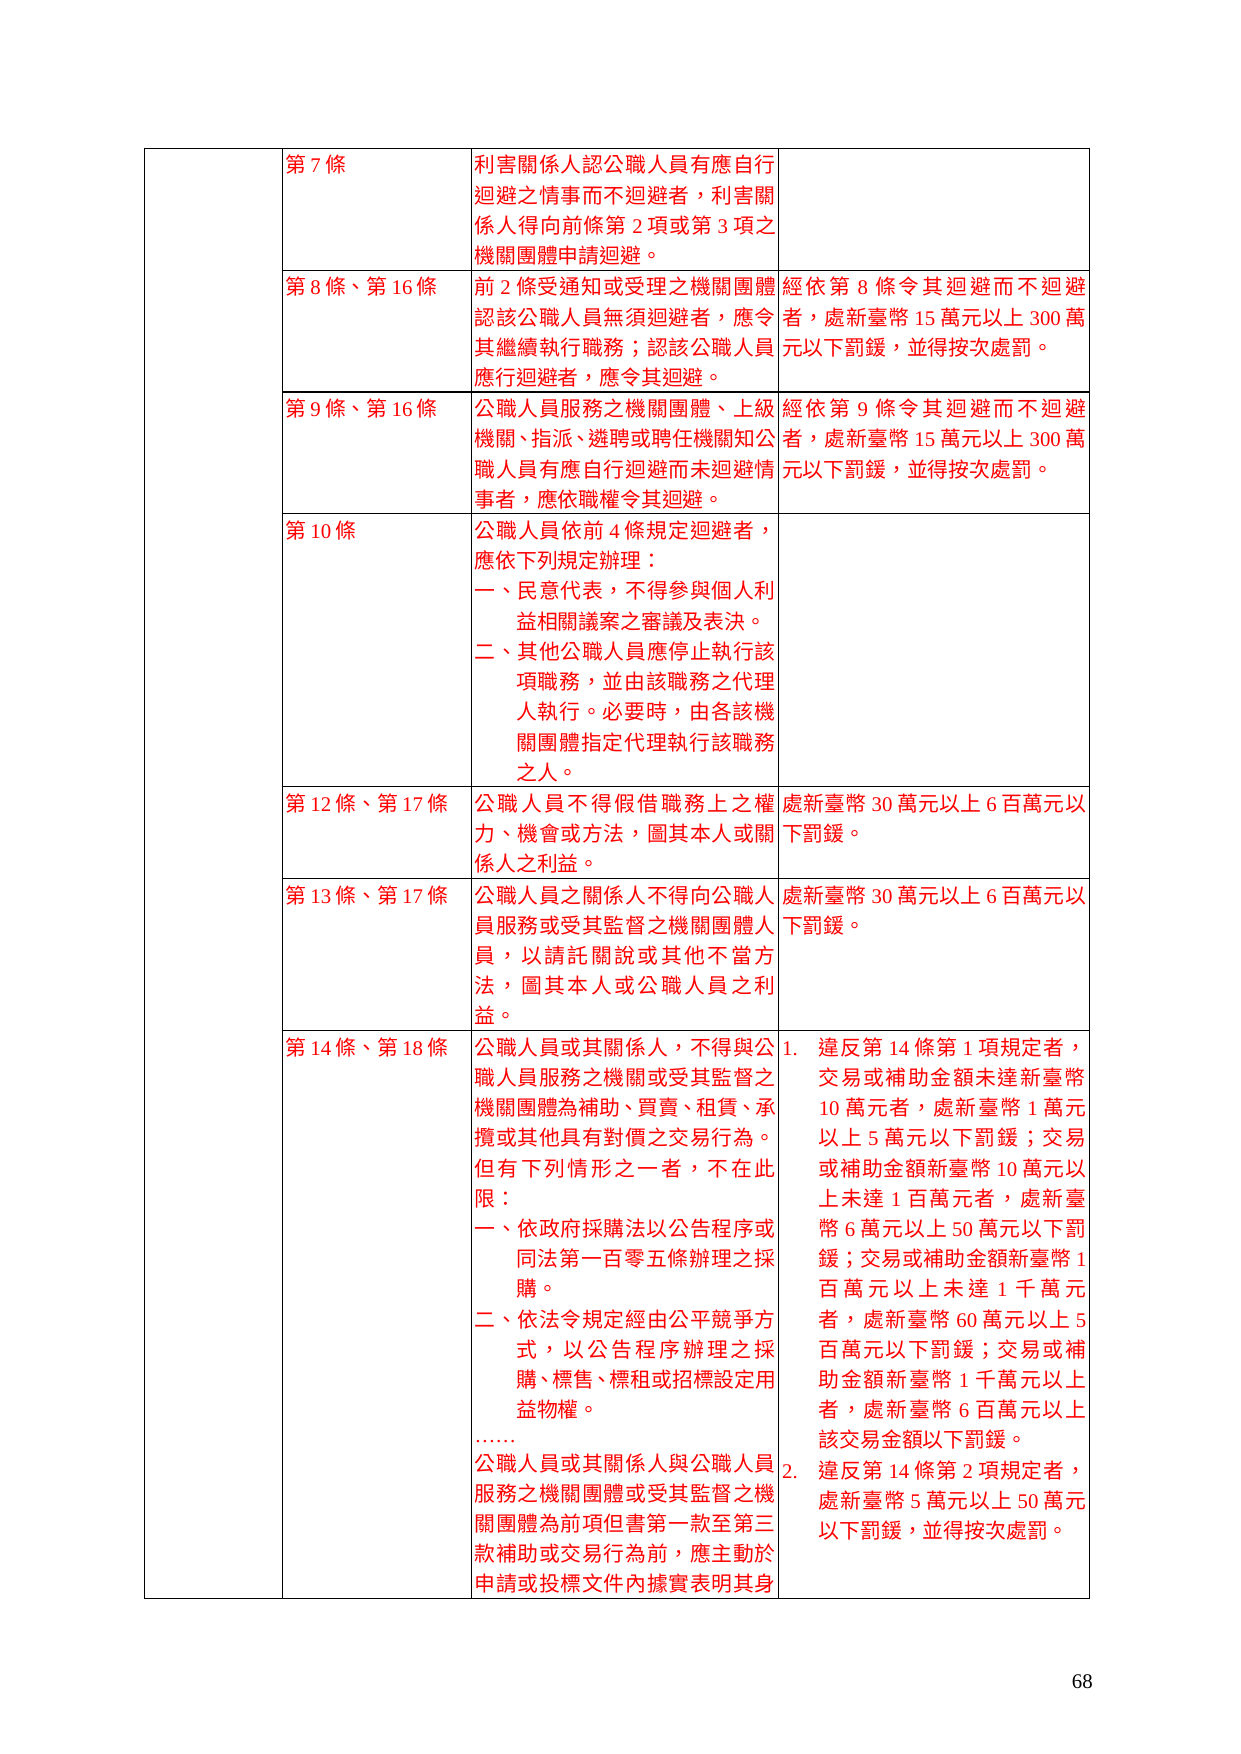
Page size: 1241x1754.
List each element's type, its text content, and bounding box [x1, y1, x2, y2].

table_cell 違反第14條第1項規定者，交易或補助金額未達新臺幣10萬元者，處新臺幣1萬元以上5萬元以下罰鍰；交易或補助金額新臺幣10萬元以上未達1百萬元者，處新臺幣6萬元以上50萬元以下罰鍰；交易或補助金額新臺幣1百萬元以上未達1千萬元者，處新臺幣60萬元以上5百萬元以下罰鍰；交易或補助金額新臺幣1千萬元以上者，處新臺幣6百萬元以上該交易金額以下罰鍰。 違反第14條第2項規定者，處新臺幣5萬元以上50萬元以下罰鍰，並得按次處罰。 [779, 1031, 1089, 1598]
table_cell 第7條 [283, 149, 471, 269]
table_cell 處新臺幣30萬元以上6百萬元以下罰鍰。 [779, 787, 1089, 878]
table_cell 經依第8條令其迴避而不迴避者，處新臺幣15萬元以上300萬元以下罰鍰，並得按次處罰。 [779, 271, 1089, 391]
table_cell 第14條、第18條 [283, 1031, 471, 1598]
table_cell [145, 149, 282, 1598]
table_cell 第12條、第17條 [283, 787, 471, 878]
table_cell 前2條受通知或受理之機關團體認該公職人員無須迴避者，應令其繼續執行職務；認該公職人員應行迴避者，應令其迴避。 [472, 271, 778, 391]
table_cell 處新臺幣30萬元以上6百萬元以下罰鍰。 [779, 879, 1089, 1030]
table_cell [779, 149, 1089, 269]
table_cell 利害關係人認公職人員有應自行迴避之情事而不迴避者，利害關係人得向前條第2項或第3項之機關團體申請迴避。 [472, 149, 778, 269]
table_cell 經依第9條令其迴避而不迴避者，處新臺幣15萬元以上300萬元以下罰鍰，並得按次處罰。 [779, 393, 1089, 513]
table_cell 公職人員或其關係人，不得與公職人員服務之機關或受其監督之機關團體為補助、買賣、租賃、承攬或其他具有對價之交易行為。但有下列情形之一者，不在此限： 一、依政府採購法以公告程序或同法第一百零五條辦理之採購。 二、依法令規定經由公平競爭方式，以公告程序辦理之採購、標售、標租或招標設定用益物權。 …… 公職人員或其關係人與公職人員服務之機關團體或受其監督之機關團體為前項但書第一款至第三款補助或交易行為前，應主動於申請或投標文件內據實表明其身 [472, 1031, 778, 1598]
table_cell [779, 514, 1089, 786]
table_cell 公職人員之關係人不得向公職人員服務或受其監督之機關團體人員，以請託關說或其他不當方法，圖其本人或公職人員之利益。 [472, 879, 778, 1030]
table_cell 公職人員不得假借職務上之權力、機會或方法，圖其本人或關係人之利益。 [472, 787, 778, 878]
table_cell 第9條、第16條 [283, 393, 471, 513]
table_cell 第10條 [283, 514, 471, 786]
table_cell 公職人員依前4條規定迴避者，應依下列規定辦理： 一、民意代表，不得參與個人利益相關議案之審議及表決。 二、其他公職人員應停止執行該項職務，並由該職務之代理人執行。必要時，由各該機關團體指定代理執行該職務之人。 [472, 514, 778, 786]
table_cell 公職人員服務之機關團體、上級機關、指派、遴聘或聘任機關知公職人員有應自行迴避而未迴避情事者，應依職權令其迴避。 [472, 393, 778, 513]
table_cell 第8條、第16條 [283, 271, 471, 391]
table_cell 第13條、第17條 [283, 879, 471, 1030]
